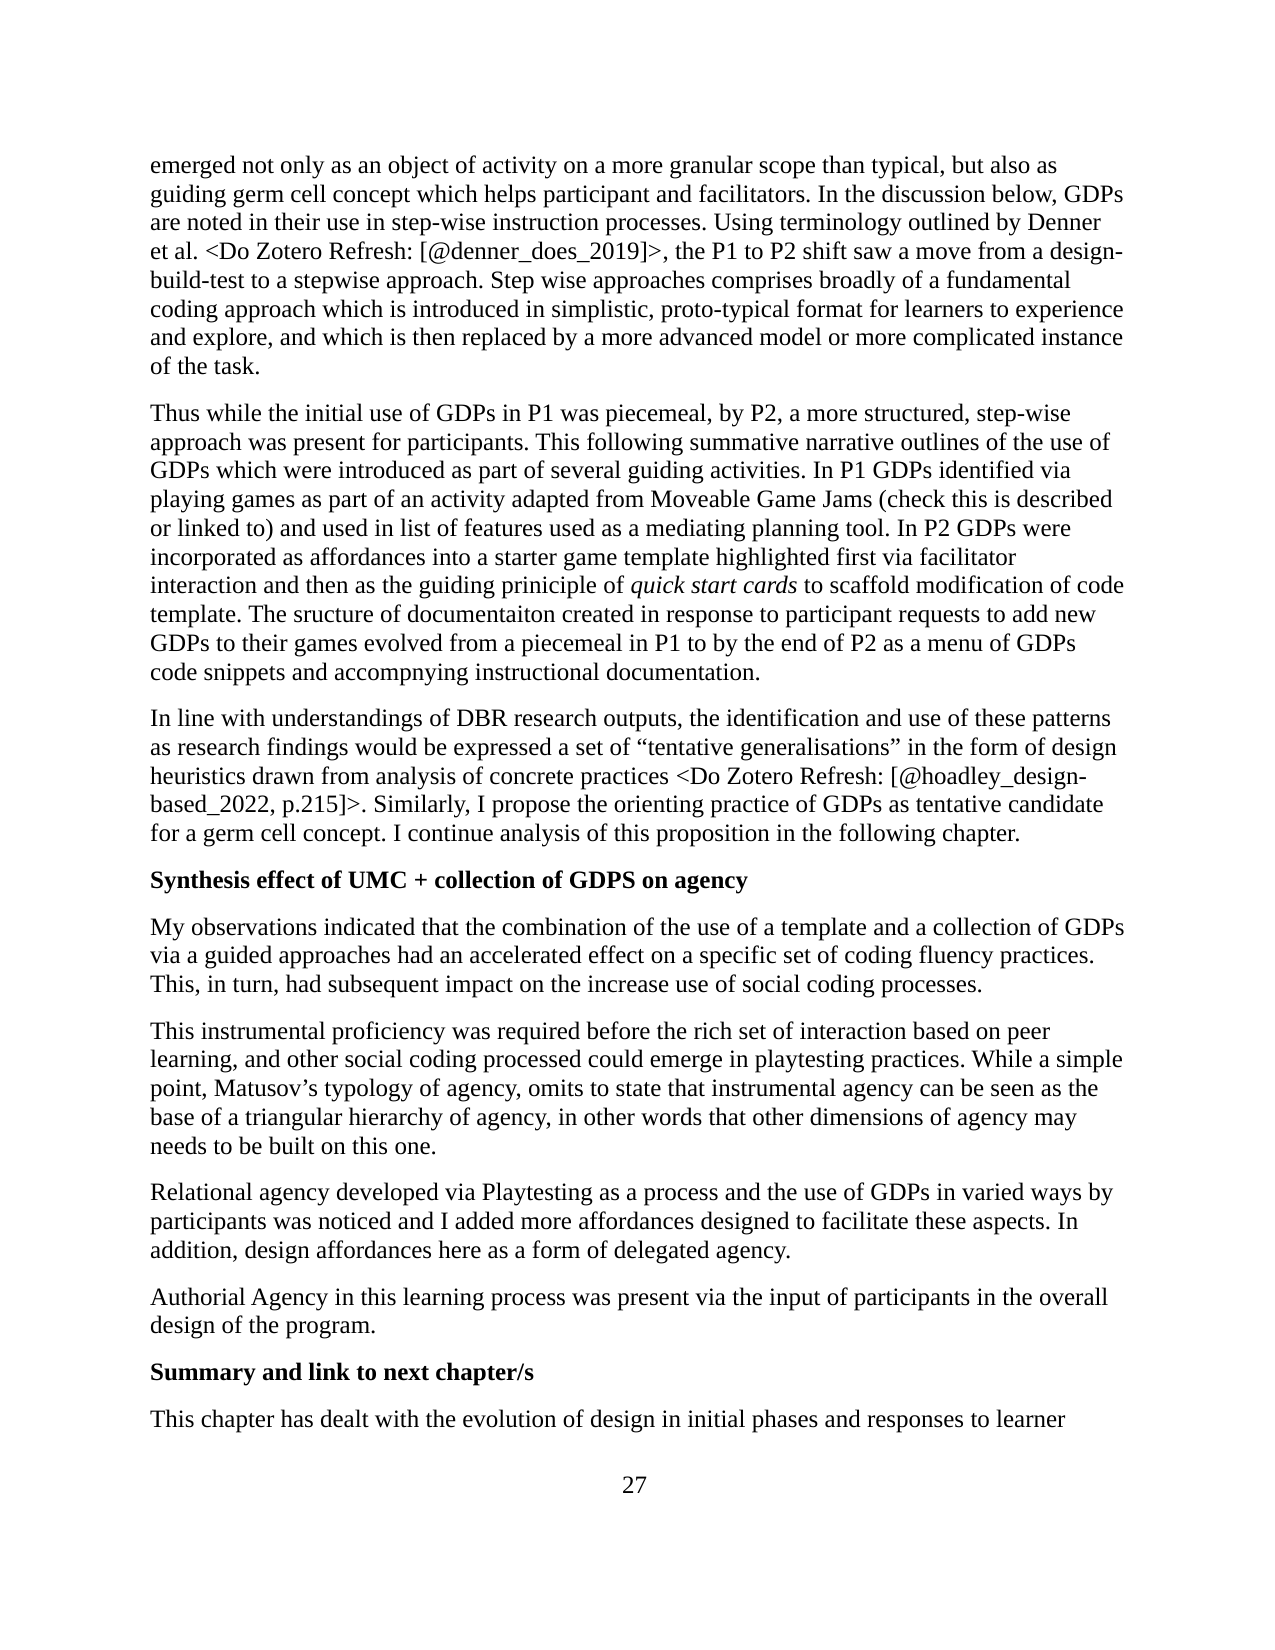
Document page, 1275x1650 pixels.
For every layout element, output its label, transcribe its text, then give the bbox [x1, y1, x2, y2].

text Thus while the initial use of GDPs in P1 was piecemeal, by P2, a more structured, step-wise approach was present for participants. This following summative narrative outlines of the use of GDPs which were introduced as part of several guiding activities. In P1 GDPs identified via playing games as part of an activity adapted from Moveable Game Jams (check this is described or linked to) and used in list of features used as a mediating planning tool. In P2 GDPs were incorporated as affordances into a starter game template highlighted first via facilitator interaction and then as the guiding priniciple of quick start cards to scaffold modification of code template. The sructure of documentaiton created in response to participant requests to add new GDPs to their games evolved from a piecemeal in P1 to by the end of P2 as a menu of GDPs code snippets and accompnying instructional documentation. [150, 398, 1125, 685]
text This instrumental proficiency was required before the rich set of interaction based on peer learning, and other social coding processed could emerge in playtesting practices. While a simple point, Matusov’s typology of agency, omits to state that instrumental agency can be seen as the base of a triangular hierarchy of agency, in other words that other dimensions of agency may needs to be built on this one. [150, 1016, 1125, 1159]
text Summary and link to next chapter/s [150, 1357, 1125, 1386]
text This chapter has dealt with the evolution of design in initial phases and responses to learner [150, 1404, 1125, 1432]
text emerged not only as an object of activity on a more granular scope than typical, but also as guiding germ cell concept which helps participant and facilitators. In the discussion below, GDPs are noted in their use in step-wise instruction processes. Using terminology outlined by Denner et al. <Do Zotero Refresh: [@denner_does_2019]>, the P1 to P2 shift saw a move from a design-build-test to a stepwise approach. Step wise approaches comprises broadly of a fundamental coding approach which is introduced in simplistic, proto-typical format for learners to experience and explore, and which is then replaced by a more advanced model or more complicated instance of the task. [150, 150, 1125, 380]
text Authorial Agency in this learning process was present via the input of participants in the overall design of the program. [150, 1282, 1125, 1339]
text In line with understandings of DBR research outputs, the identification and use of these patterns as research findings would be expressed a set of “tentative generalisations” in the form of design heuristics drawn from analysis of concrete practices <Do Zotero Refresh: [@hoadley_design-based_2022, p.215]>. Similarly, I propose the orienting practice of GDPs as tentative candidate for a germ cell concept. I continue analysis of this proposition in the following chapter. [150, 703, 1125, 847]
text Synthesis effect of UMC + collection of GDPS on agency [150, 865, 1125, 894]
text Relational agency developed via Playtesting as a process and the use of GDPs in varied ways by participants was noticed and I added more affordances designed to facilitate these aspects. In addition, design affordances here as a form of delegated agency. [150, 1177, 1125, 1264]
text My observations indicated that the combination of the use of a template and a collection of GDPs via a guided approaches had an accelerated effect on a specific set of coding fluency practices. This, in turn, had subsequent impact on the increase use of social coding processes. [150, 912, 1125, 998]
